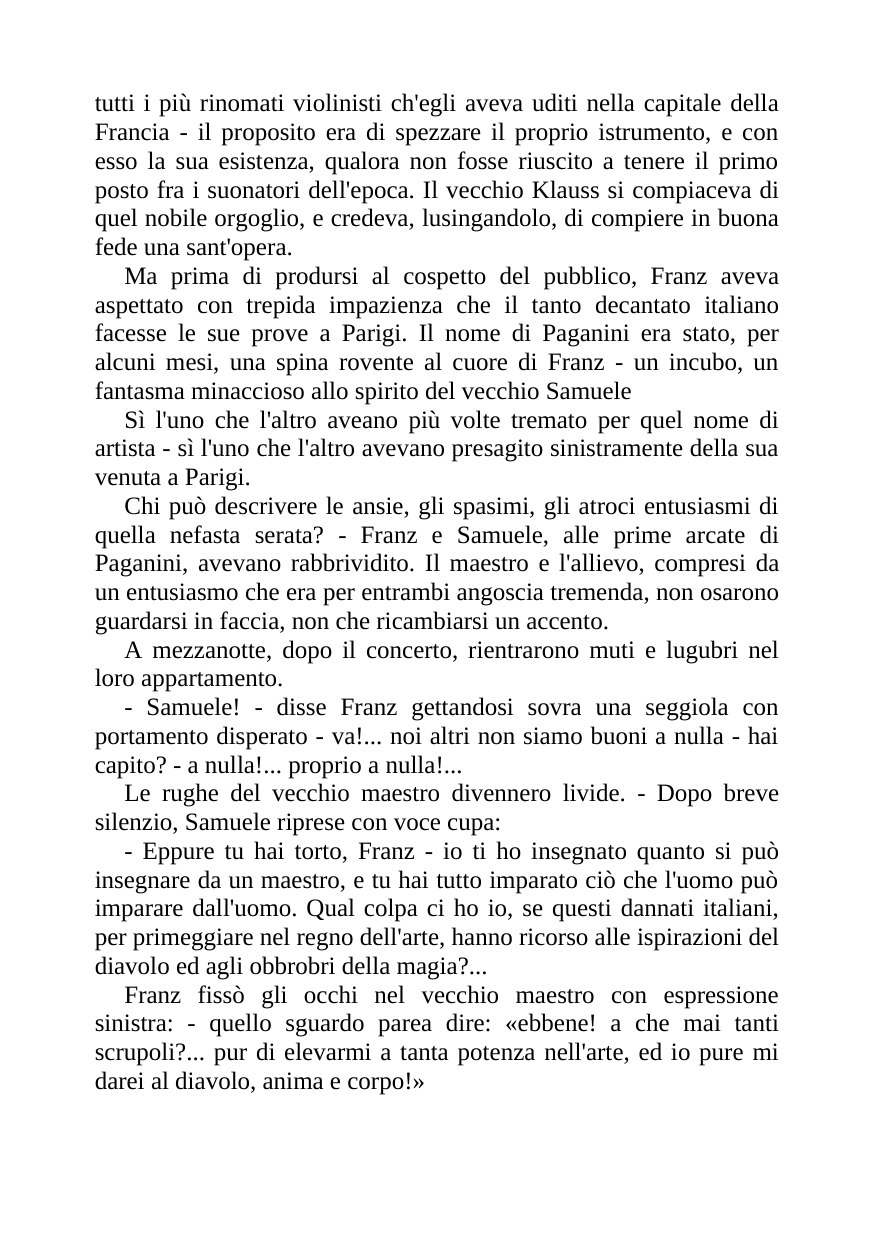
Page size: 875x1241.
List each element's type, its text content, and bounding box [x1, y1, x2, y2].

text Sì l'uno che l'altro aveano più volte tremato per quel nome di artista - sì l'uno che l'altro avevano presagito sinistramente della sua venuta a Parigi. [94, 405, 779, 491]
text tutti i più rinomati violinisti ch'egli aveva uditi nella capitale della Francia - il proposito era di spezzare il proprio istrumento, e con esso la sua esistenza, qualora non fosse riuscito a tenere il primo posto fra i suonatori dell'epoca. Il vecchio Klauss si compiaceva di quel nobile orgoglio, e credeva, lusingandolo, di compiere in buona fede una sant'opera. [94, 88, 779, 261]
text Franz fissò gli occhi nel vecchio maestro con espressione sinistra: - quello sguardo parea dire: «ebbene! a che mai tanti scrupoli?... pur di elevarmi a tanta potenza nell'arte, ed io pure mi darei al diavolo, anima e corpo!» [94, 980, 779, 1095]
text - Samuele! - disse Franz gettandosi sovra una seggiola con portamento disperato - va!... noi altri non siamo buoni a nulla - hai capito? - a nulla!... proprio a nulla!... [94, 692, 779, 778]
text Chi può descrivere le ansie, gli spasimi, gli atroci entusiasmi di quella nefasta serata? - Franz e Samuele, alle prime arcate di Paganini, avevano rabbrividito. Il maestro e l'allievo, compresi da un entusiasmo che era per entrambi angoscia tremenda, non osarono guardarsi in faccia, non che ricambiarsi un accento. [94, 491, 779, 635]
text - Eppure tu hai torto, Franz - io ti ho insegnato quanto si può insegnare da un maestro, e tu hai tutto imparato ciò che l'uomo può imparare dall'uomo. Qual colpa ci ho io, se questi dannati italiani, per primeggiare nel regno dell'arte, hanno ricorso alle ispirazioni del diavolo ed agli obbrobri della magia?... [94, 836, 779, 980]
text Le rughe del vecchio maestro divennero livide. - Dopo breve silenzio, Samuele riprese con voce cupa: [94, 778, 779, 836]
text Ma prima di prodursi al cospetto del pubblico, Franz aveva aspettato con trepida impazienza che il tanto decantato italiano facesse le sue prove a Parigi. Il nome di Paganini era stato, per alcuni mesi, una spina rovente al cuore di Franz - un incubo, un fantasma minaccioso allo spirito del vecchio Samuele [94, 261, 779, 405]
text A mezzanotte, dopo il concerto, rientrarono muti e lugubri nel loro appartamento. [94, 635, 779, 692]
